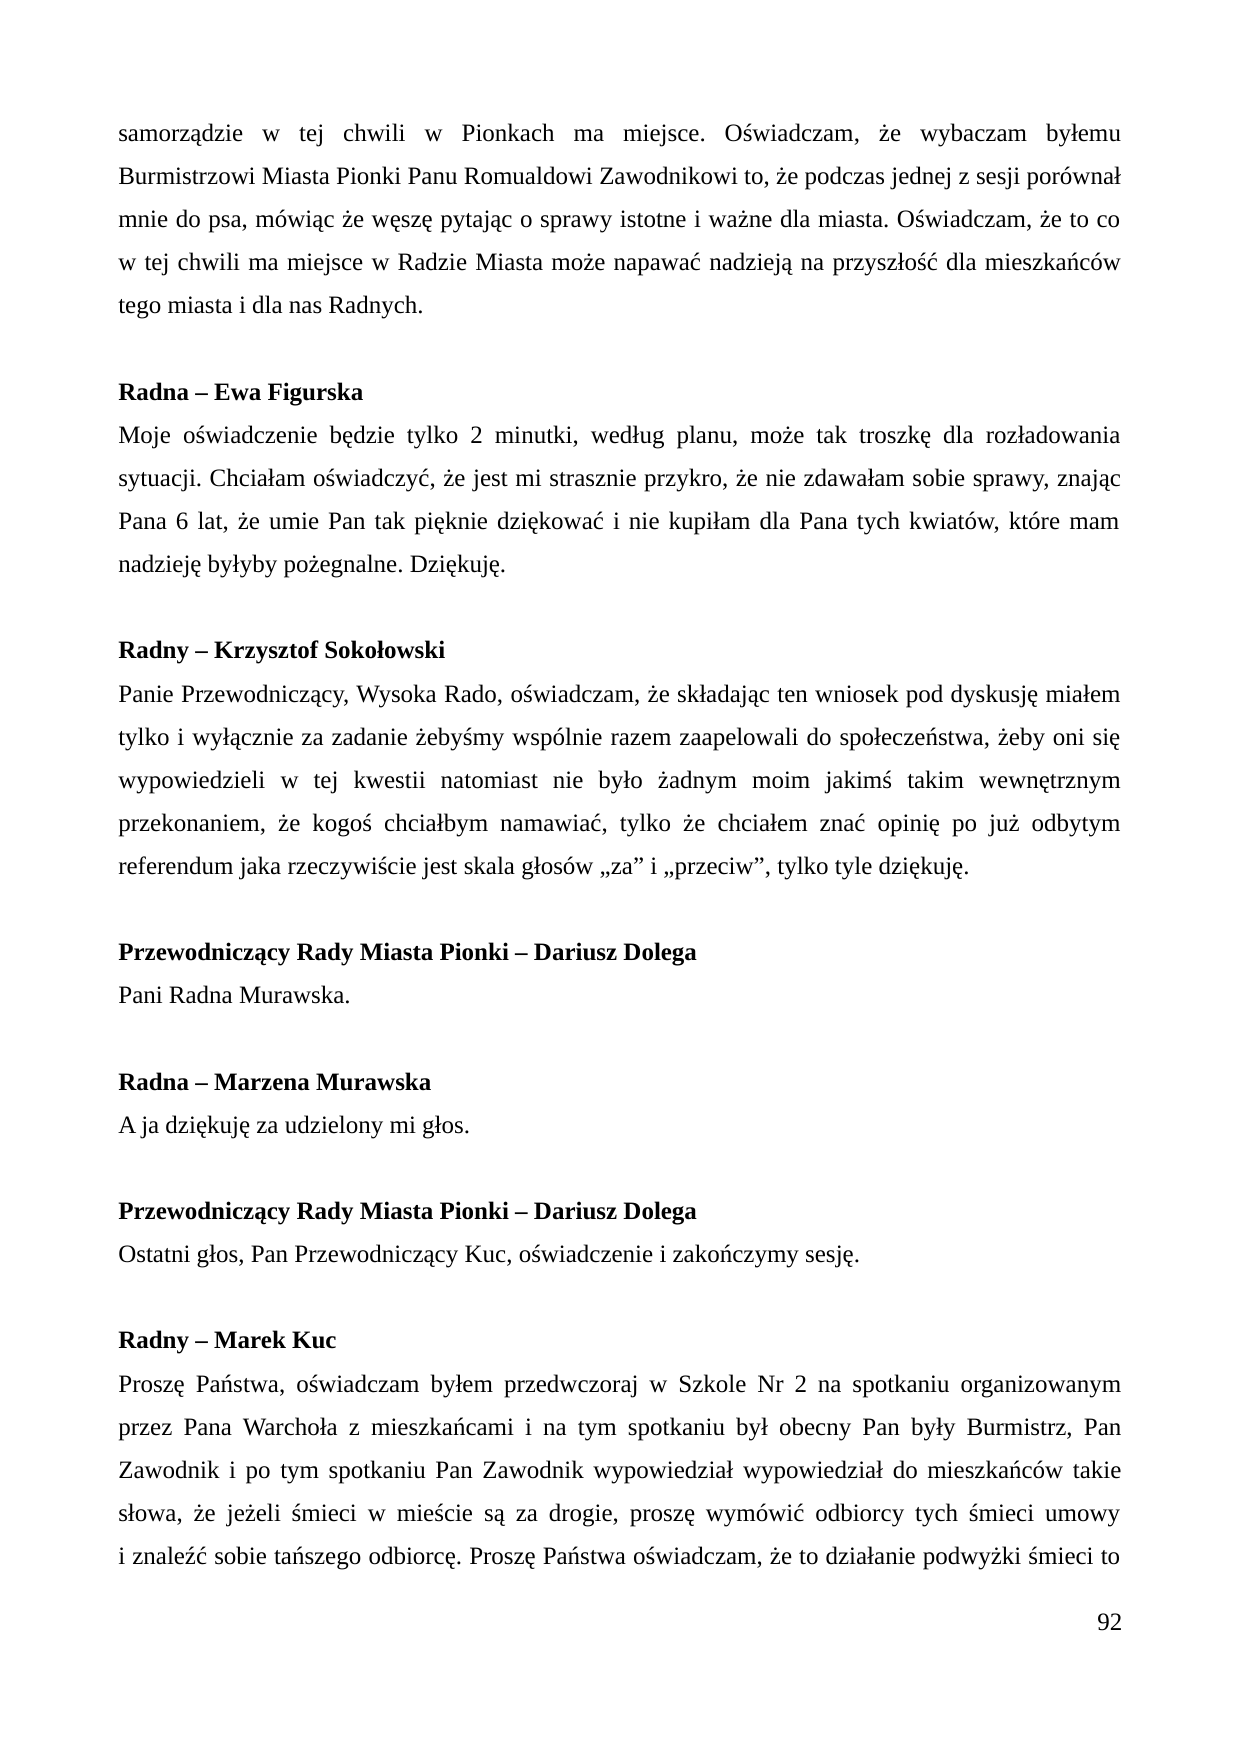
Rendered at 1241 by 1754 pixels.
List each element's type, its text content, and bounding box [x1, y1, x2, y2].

text Radny – Krzysztof Sokołowski [118, 636, 1122, 664]
text Ostatni głos, Pan Przewodniczący Kuc, oświadczenie i zakończymy sesję. [118, 1239, 1122, 1268]
text Radny – Marek Kuc [118, 1326, 1122, 1354]
text Przewodniczący Rady Miasta Pionki – Dariusz Dolega [118, 937, 1122, 966]
text A ja dziękuję za udzielony mi głos. [118, 1110, 1122, 1139]
text samorządzie w tej chwili w Pionkach ma miejsce. Oświadczam, że wybaczam byłemu Burmistrzowi Miasta Pionki Panu Romualdowi Zawodnikowi to, że podczas jednej z sesji porównał mnie do psa, mówiąc że węszę pytając o sprawy istotne i ważne dla miasta. Oświadczam, że to co w tej chwili ma miejsce w Radzie Miasta może napawać nadzieją na przyszłość dla mieszkańców tego miasta i dla nas Radnych. [118, 118, 1122, 319]
text Panie Przewodniczący, Wysoka Rado, oświadczam, że składając ten wniosek pod dyskusję miałem tylko i wyłącznie za zadanie żebyśmy wspólnie razem zaapelowali do społeczeństwa, żeby oni się wypowiedzieli w tej kwestii natomiast nie było żadnym moim jakimś takim wewnętrznym przekonaniem, że kogoś chciałbym namawiać, tylko że chciałem znać opinię po już odbytym referendum jaka rzeczywiście jest skala głosów „za” i „przeciw”, tylko tyle dziękuję. [118, 679, 1122, 880]
text Radna – Marzena Murawska [118, 1067, 1122, 1096]
text Moje oświadczenie będzie tylko 2 minutki, według planu, może tak troszkę dla rozładowania sytuacji. Chciałam oświadczyć, że jest mi strasznie przykro, że nie zdawałam sobie sprawy, znając Pana 6 lat, że umie Pan tak pięknie dziękować i nie kupiłam dla Pana tych kwiatów, które mam nadzieję byłyby pożegnalne. Dziękuję. [118, 420, 1122, 578]
text Proszę Państwa, oświadczam byłem przedwczoraj w Szkole Nr 2 na spotkaniu organizowanym przez Pana Warchoła z mieszkańcami i na tym spotkaniu był obecny Pan były Burmistrz, Pan Zawodnik i po tym spotkaniu Pan Zawodnik wypowiedział wypowiedział do mieszkańców takie słowa, że jeżeli śmieci w mieście są za drogie, proszę wymówić odbiorcy tych śmieci umowy i znaleźć sobie tańszego odbiorcę. Proszę Państwa oświadczam, że to działanie podwyżki śmieci to [118, 1369, 1122, 1570]
text Pani Radna Murawska. [118, 981, 1122, 1009]
text Radna – Ewa Figurska [118, 377, 1122, 406]
text Przewodniczący Rady Miasta Pionki – Dariusz Dolega [118, 1196, 1122, 1225]
